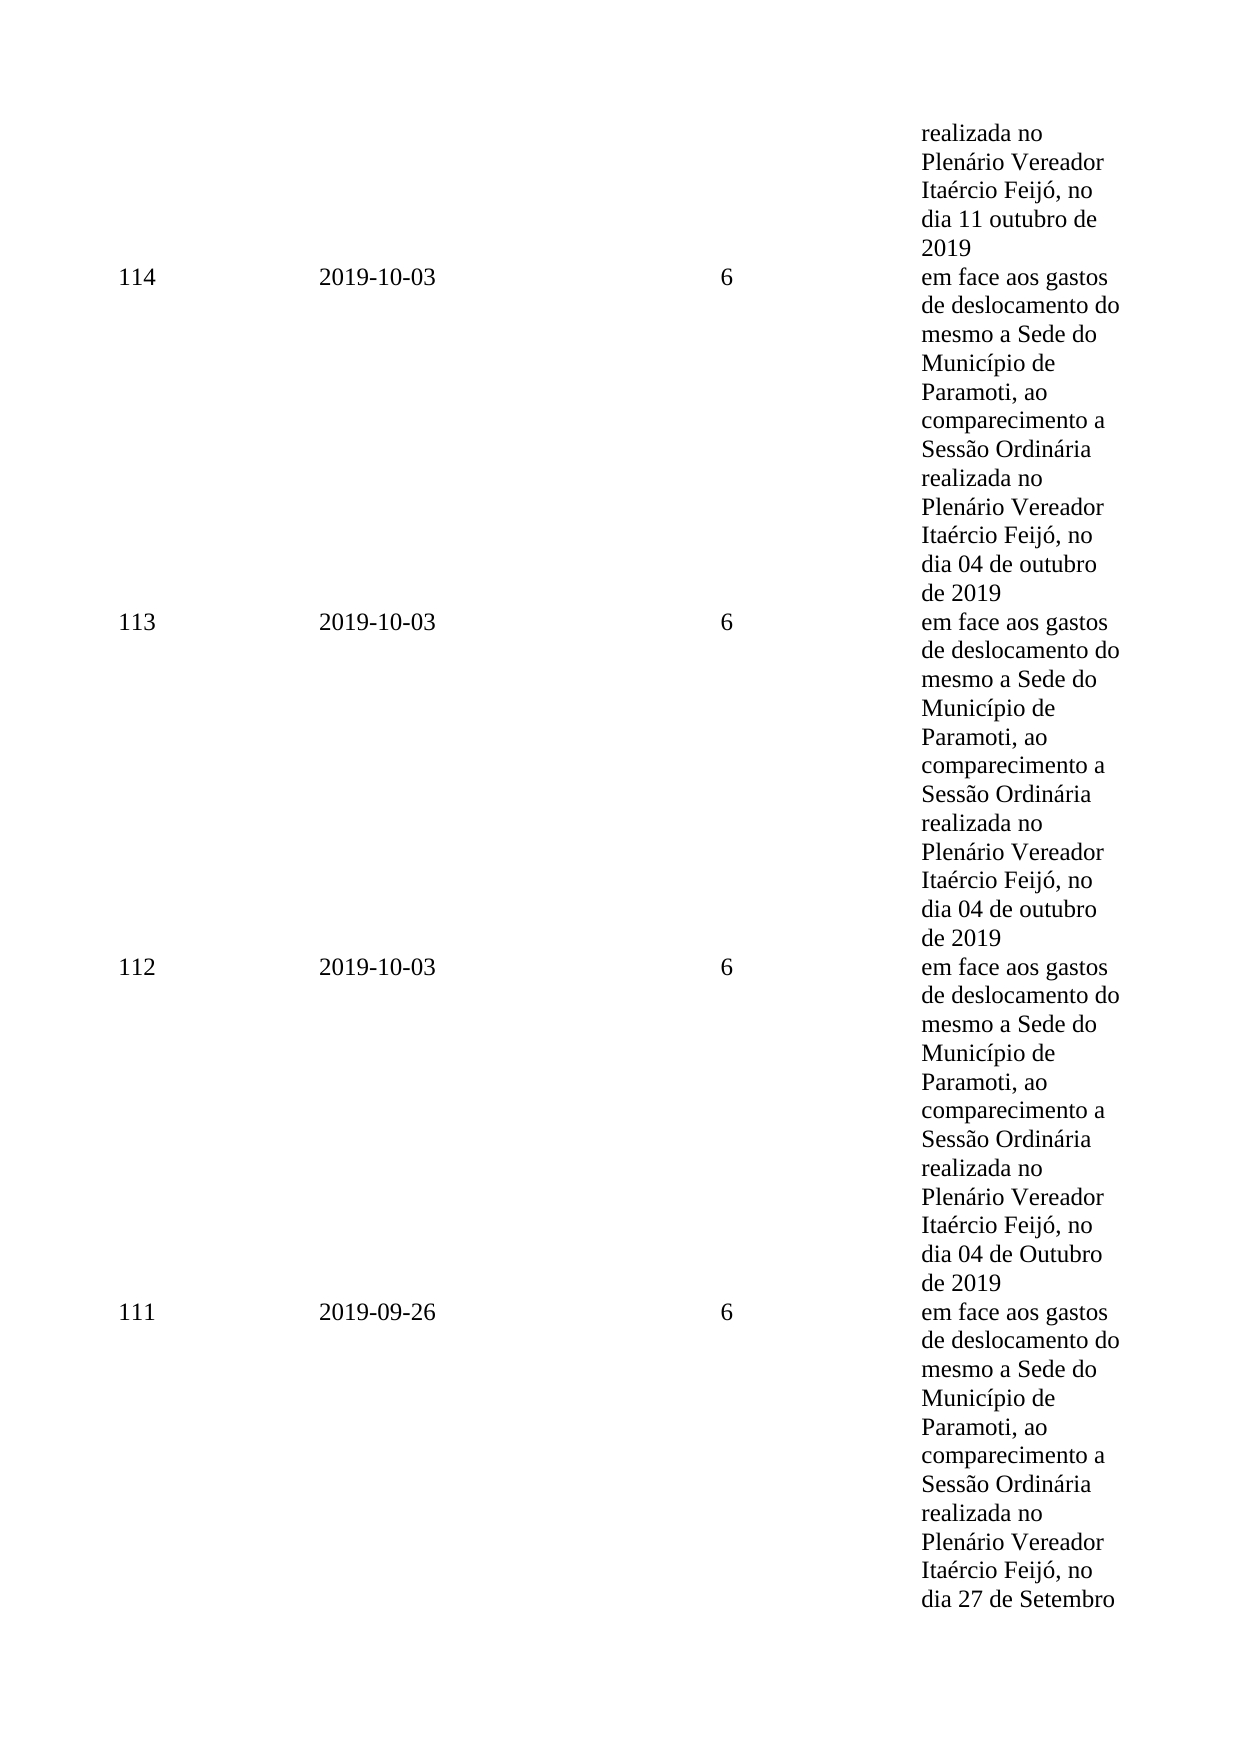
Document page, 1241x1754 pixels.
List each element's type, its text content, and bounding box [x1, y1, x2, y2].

table_cell em face aos gastos de deslocamento do mesmo a Sede do Município de Paramoti, ao comparecimento a Sessão Ordinária realizada no Plenário Vereador Itaércio Feijó, no dia 04 de outubro de 2019 [921, 262, 1122, 607]
table_cell em face aos gastos de deslocamento do mesmo a Sede do Município de Paramoti, ao comparecimento a Sessão Ordinária realizada no Plenário Vereador Itaércio Feijó, no dia 04 de Outubro de 2019 [921, 952, 1122, 1297]
table_cell 2019-09-26 [319, 1297, 519, 1613]
table_cell 6 [720, 262, 921, 607]
table_cell 112 [118, 952, 319, 1297]
table_cell 2019-10-03 [319, 262, 519, 607]
table_cell 6 [720, 607, 921, 952]
table_cell [720, 118, 921, 262]
table_cell [319, 118, 519, 262]
table_cell [520, 952, 720, 1297]
table_cell [118, 118, 319, 262]
table_cell [520, 1297, 720, 1613]
table_cell 2019-10-03 [319, 952, 519, 1297]
table_cell [520, 607, 720, 952]
table_cell 6 [720, 1297, 921, 1613]
table_cell 114 [118, 262, 319, 607]
table_cell 2019-10-03 [319, 607, 519, 952]
table_cell [520, 118, 720, 262]
table_cell [520, 262, 720, 607]
table_cell em face aos gastos de deslocamento do mesmo a Sede do Município de Paramoti, ao comparecimento a Sessão Ordinária realizada no Plenário Vereador Itaércio Feijó, no dia 04 de outubro de 2019 [921, 607, 1122, 952]
table_cell em face aos gastos de deslocamento do mesmo a Sede do Município de Paramoti, ao comparecimento a Sessão Ordinária realizada no Plenário Vereador Itaércio Feijó, no dia 27 de Setembro [921, 1297, 1122, 1613]
table_cell 111 [118, 1297, 319, 1613]
table_cell 6 [720, 952, 921, 1297]
table_cell 113 [118, 607, 319, 952]
table_cell realizada no Plenário Vereador Itaércio Feijó, no dia 11 outubro de 2019 [921, 118, 1122, 262]
